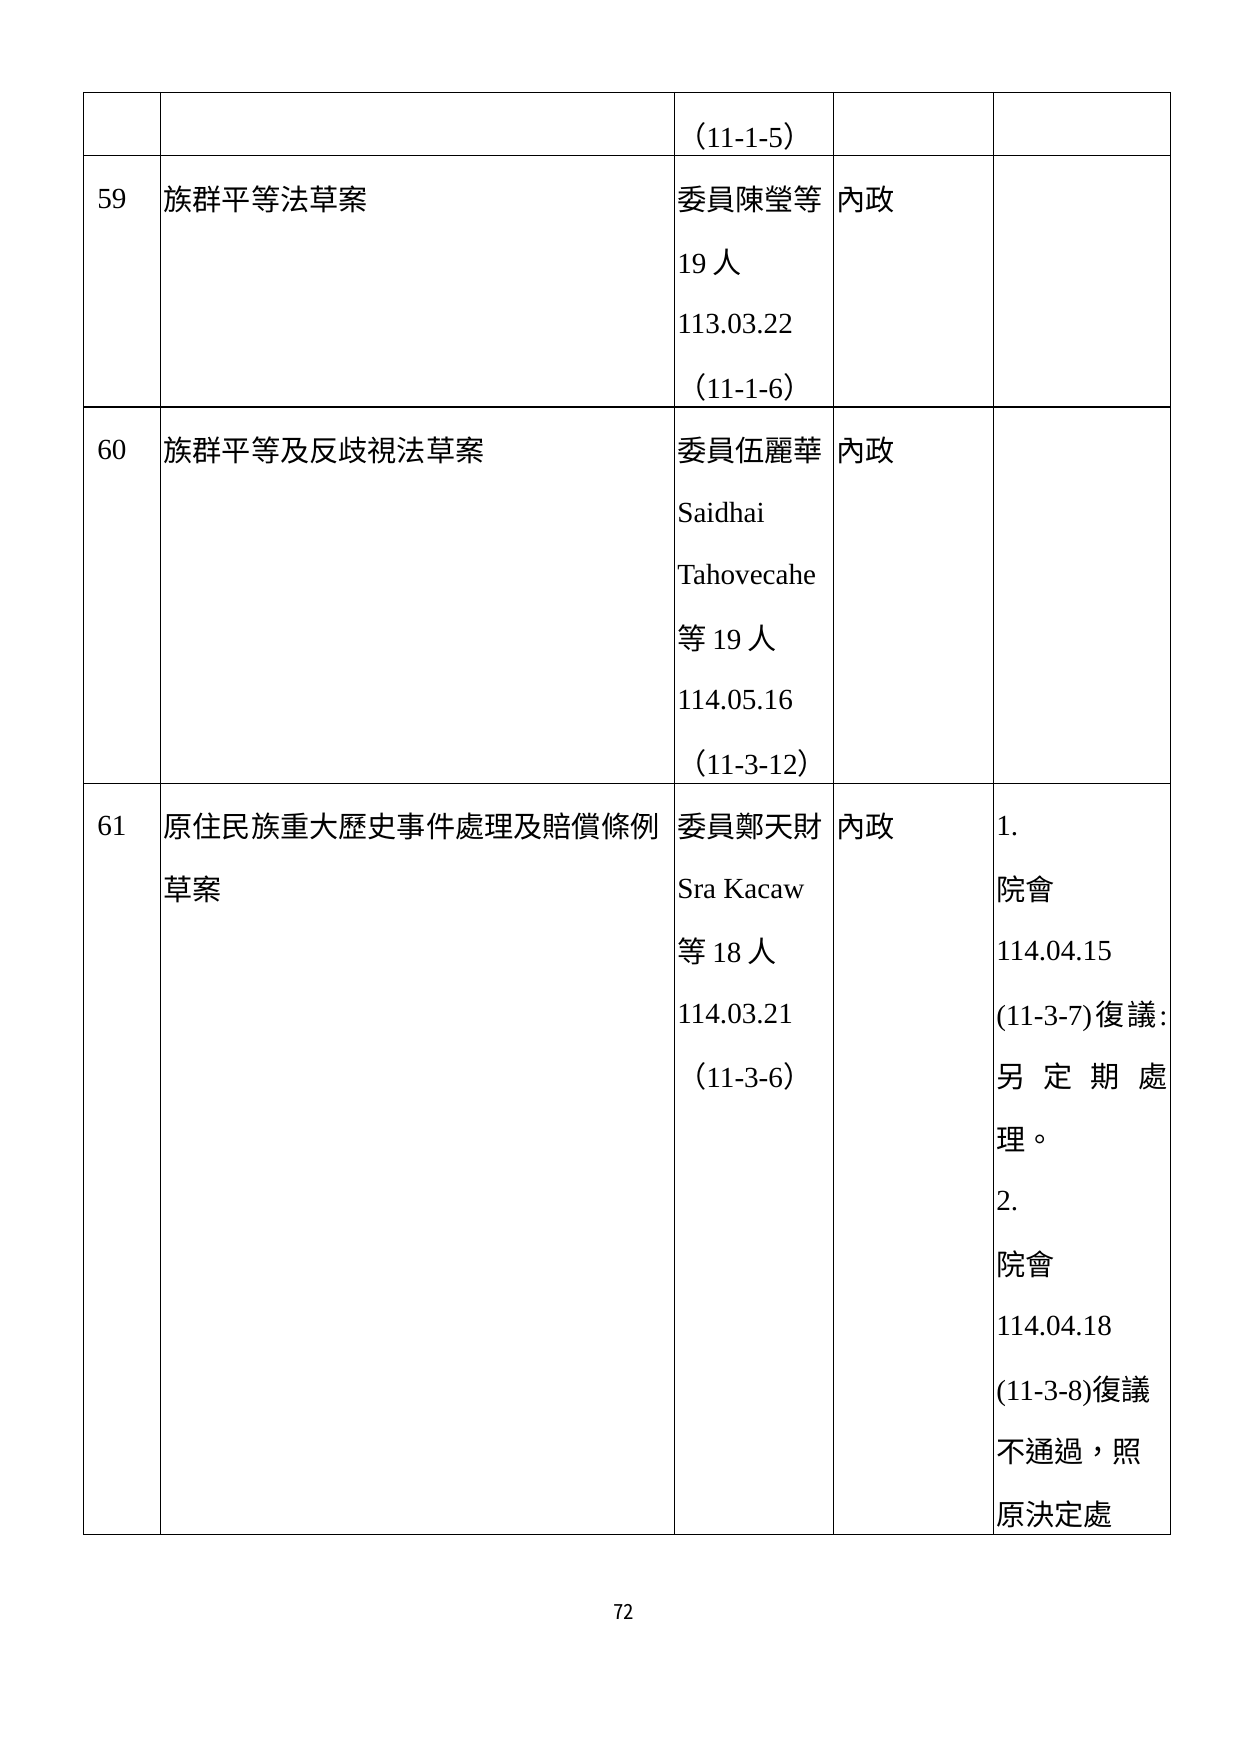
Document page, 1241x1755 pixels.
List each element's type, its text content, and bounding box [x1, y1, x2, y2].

table_cell 原住民族重大歷史事件處理及賠償條例草案 [161, 784, 674, 1533]
table_cell 內政 [834, 408, 993, 782]
table_cell [994, 93, 1170, 155]
table_cell [84, 408, 160, 782]
table_cell 委員鄭天財Sra Kacaw等18人 114.03.21 （11-3-6） [675, 784, 833, 1533]
table_cell 族群平等法草案 [161, 156, 674, 406]
table_cell 1. 院會 114.04.15 (11-3-7)復議:另定期處理。 2. 院會 114.04.18 (11-3-8)復議不通過，照原決定處 [994, 784, 1170, 1533]
table_cell 委員伍麗華Saidhai Tahovecahe等19人 114.05.16 （11-3-12） [675, 408, 833, 782]
table_cell [84, 784, 160, 1533]
table_cell 委員陳瑩等19人 113.03.22 （11-1-6） [675, 156, 833, 406]
table_cell [161, 93, 674, 155]
table_cell 族群平等及反歧視法草案 [161, 408, 674, 782]
table_cell [84, 93, 160, 155]
table_cell [994, 408, 1170, 782]
table_cell （11-1-5） [675, 93, 833, 155]
table_cell 內政 [834, 784, 993, 1533]
table_cell 內政 [834, 156, 993, 406]
table_cell [834, 93, 993, 155]
table_cell [994, 156, 1170, 406]
table_cell [84, 156, 160, 406]
